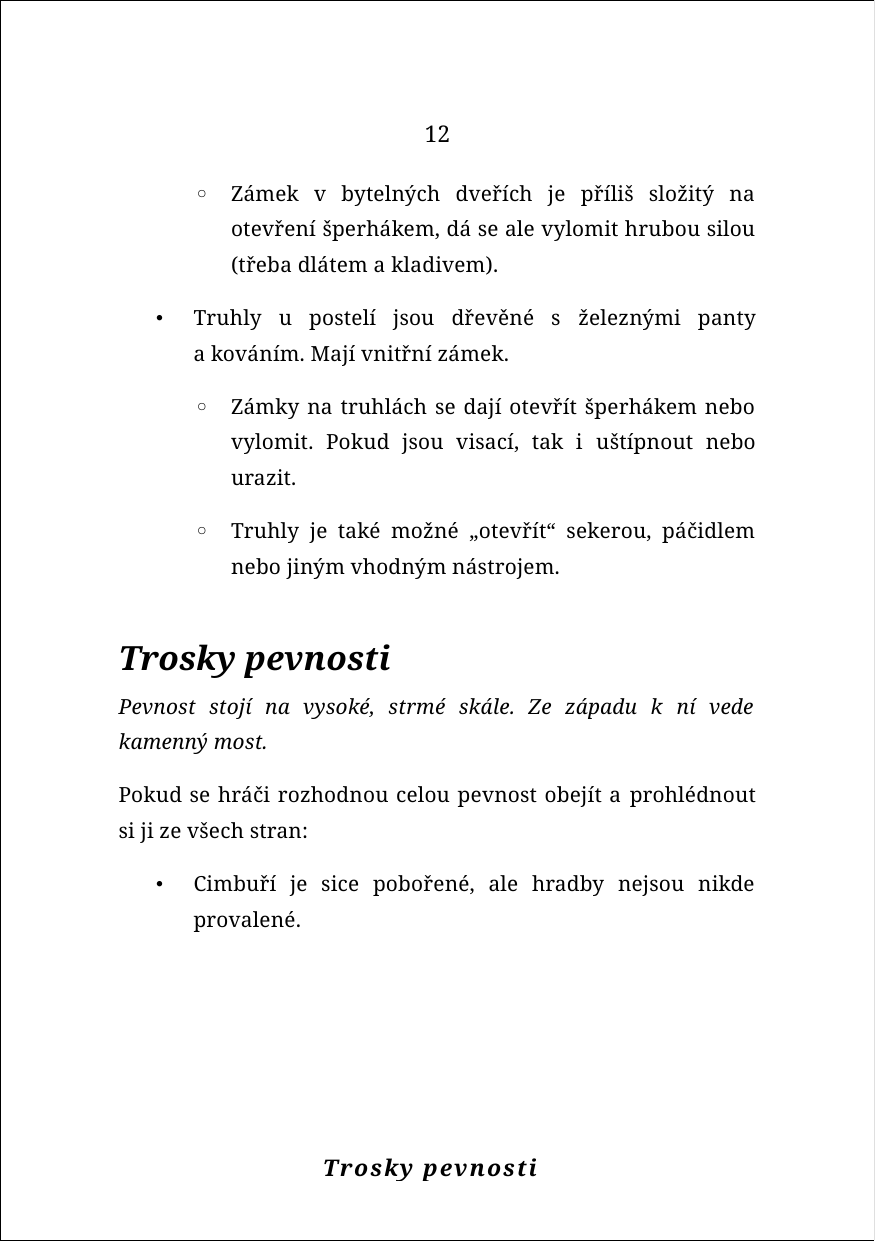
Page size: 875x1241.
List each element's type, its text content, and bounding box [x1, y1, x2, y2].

list Cimbuří je sice pobořené, ale hradby nejsou nikde provalené. [156, 869, 756, 933]
subtitle Trosky pevnosti [118, 634, 756, 680]
list Zámek v⁠ bytelných dveřích je příliš složitý na otevření šperhákem, dá se ale vylomit hrubou silou (třeba dlátem a⁠ kladivem). [193, 179, 756, 278]
list Truhly u⁠ postelí jsou dřevěné s⁠ železnými panty a⁠ kováním. Mají vnitřní zámek. [156, 303, 756, 367]
text Pevnost stojí na vysoké, strmé skále. Ze západu k⁠ ní vede kamenný most. [118, 692, 756, 756]
list Truhly je také možné „otevřít“ sekerou, páčidlem nebo jiným vhodným nástrojem. [193, 516, 756, 580]
list Zámky na truhlách se dají otevřít šperhákem nebo vylomit. Pokud jsou visací, tak i⁠ uštípnout nebo urazit. [193, 392, 756, 491]
text Pokud se hráči rozhodnou celou pevnost obejít a⁠ prohlédnout si ji ze všech stran: [118, 781, 756, 844]
